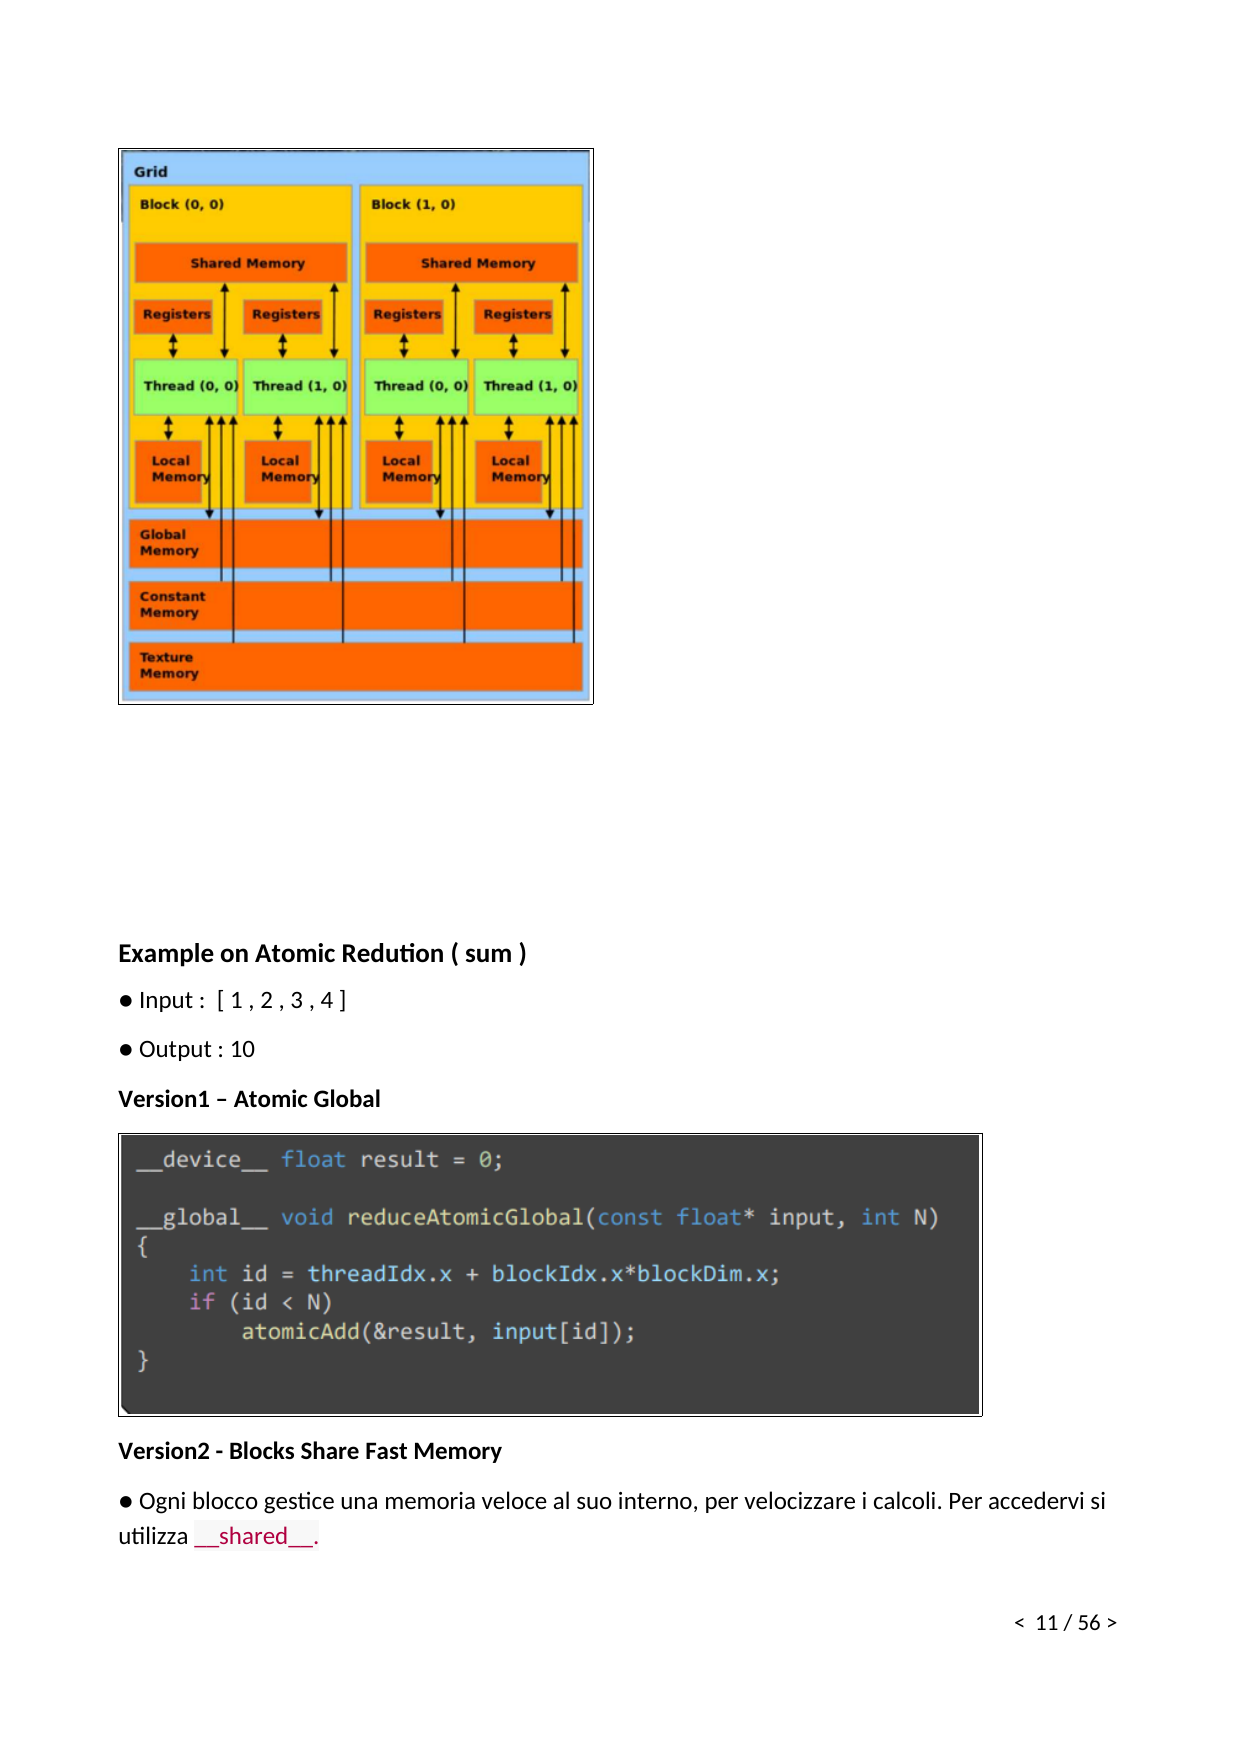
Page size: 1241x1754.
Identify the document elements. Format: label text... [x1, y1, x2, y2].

text ● Ogni blocco gestice una memoria veloce al suo interno, per velocizzare i calcoli. Per accedervi si utilizza __shared__. [118, 1485, 1122, 1551]
text ● Output : 10 [118, 1033, 1122, 1064]
picture [121, 150, 590, 702]
text Version1 – Atomic Global [118, 1083, 1122, 1114]
subtitle Example on Atomic Redution ( sum ) [118, 936, 1122, 969]
text Version2 - Blocks Share Fast Memory [118, 1436, 1122, 1466]
text ● Input : [ 1 , 2 , 3 , 4 ] [118, 984, 1122, 1014]
picture [121, 1135, 979, 1414]
